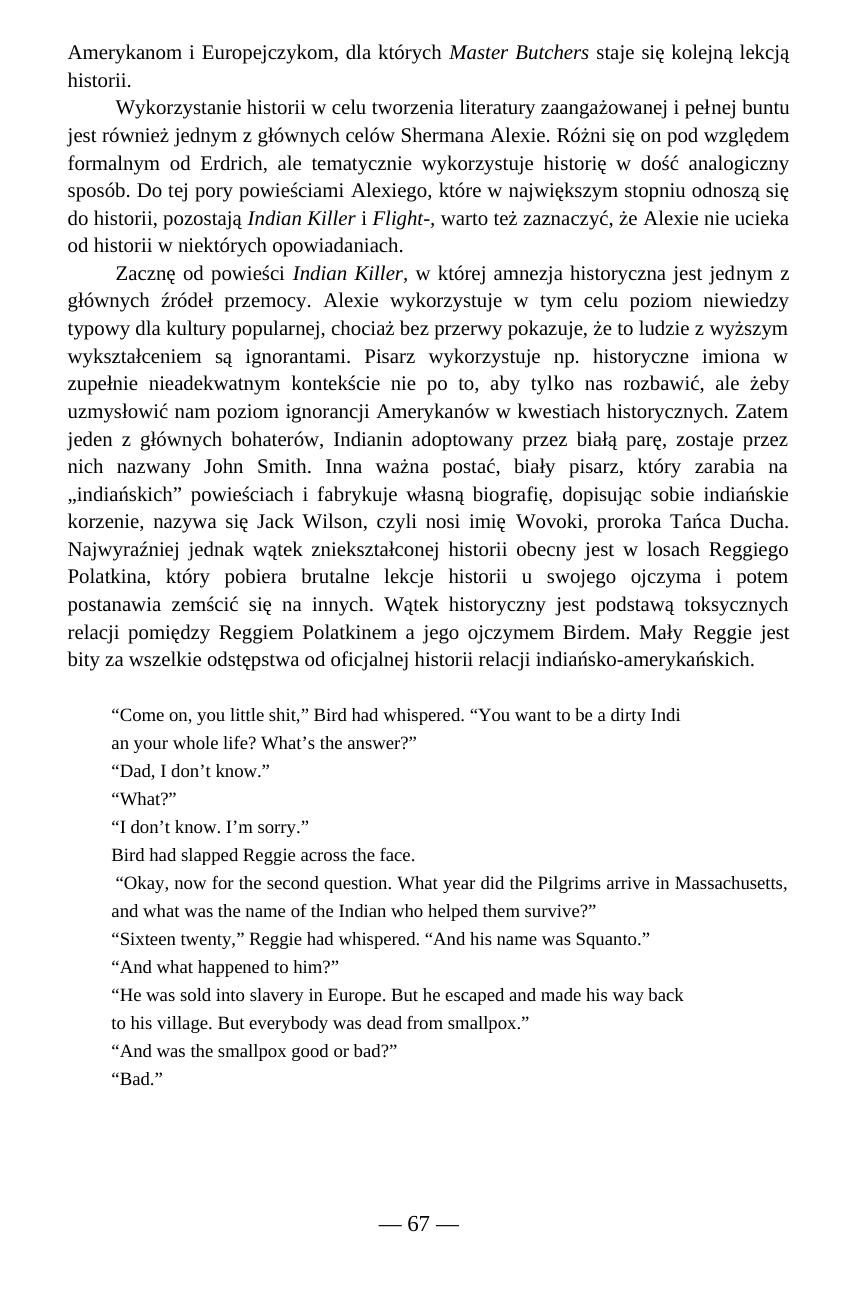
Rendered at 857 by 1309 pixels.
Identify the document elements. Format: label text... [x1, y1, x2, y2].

text to his village. But everybody was dead from smallpox.” [67, 1012, 789, 1034]
text “Come on, you little shit,” Bird had whispered. “You want to be a dirty Indi­ [67, 704, 789, 726]
text Wykorzystanie historii w celu tworzenia literatury zaangażowanej i peł­nej buntu jest również jednym z głównych celów Shermana Alexie. Różni się on pod względem formalnym od Erdrich, ale tematycznie wykorzystuje hi­storię w dość analogiczny sposób. Do tej pory powieściami Alexiego, które w największym stopniu odnoszą się do historii, pozostają Indian Killer i Flight-, warto też zaznaczyć, że Alexie nie ucieka od historii w niektórych opowiada­niach. [67, 95, 789, 257]
text “Sixteen twenty,” Reggie had whispered. “And his name was Squanto.” [67, 928, 789, 950]
text Amerykanom i Europejczykom, dla których Master Butchers staje się kolejną lekcją historii. [67, 40, 789, 92]
text “What?” [67, 788, 789, 810]
text “Dad, I don’t know.” [67, 760, 789, 782]
text “And was the smallpox good or bad?” [67, 1040, 789, 1062]
text — 67 — [378, 1211, 476, 1237]
text “Bad.” [67, 1068, 789, 1090]
text Bird had slapped Reggie across the face. [67, 844, 789, 866]
text “And what happened to him?” [67, 956, 789, 978]
text “He was sold into slavery in Europe. But he escaped and made his way back [67, 984, 789, 1006]
text “I don’t know. I’m sorry.” [67, 816, 789, 838]
text Zacznę od powieści Indian Killer, w której amnezja historyczna jest jed­nym z głównych źródeł przemocy. Alexie wykorzystuje w tym celu poziom niewiedzy typowy dla kultury popularnej, chociaż bez przerwy pokazuje, że to ludzie z wyższym wykształceniem są ignorantami. Pisarz wykorzystuje np. historyczne imiona w zupełnie nieadekwatnym kontekście nie po to, aby tyl­ko nas rozbawić, ale żeby uzmysłowić nam poziom ignorancji Amerykanów w kwestiach historycznych. Zatem jeden z głównych bohaterów, Indianin adoptowany przez białą parę, zostaje przez nich nazwany John Smith. Inna ważna postać, biały pisarz, który zarabia na „indiańskich” powieściach i fa­brykuje własną biografię, dopisując sobie indiańskie korzenie, nazywa się Jack Wilson, czyli nosi imię Wovoki, proroka Tańca Ducha. Najwyraźniej jednak wątek zniekształconej historii obecny jest w losach Reggiego Polatkina, który pobiera brutalne lekcje historii u swojego ojczyma i potem postanawia zemścić się na innych. Wątek historyczny jest podstawą toksycznych relacji pomiędzy Reggiem Polatkinem a jego ojczymem Birdem. Mały Reggie jest bity za wszel­kie odstępstwa od oficjalnej historii relacji indiańsko-amerykańskich. [67, 261, 789, 671]
text “Okay, now for the second question. What year did the Pilgrims arrive in Massachusetts, and what was the name of the Indian who helped them survive?” [111, 872, 789, 922]
text an your whole life? What’s the answer?” [67, 732, 789, 754]
